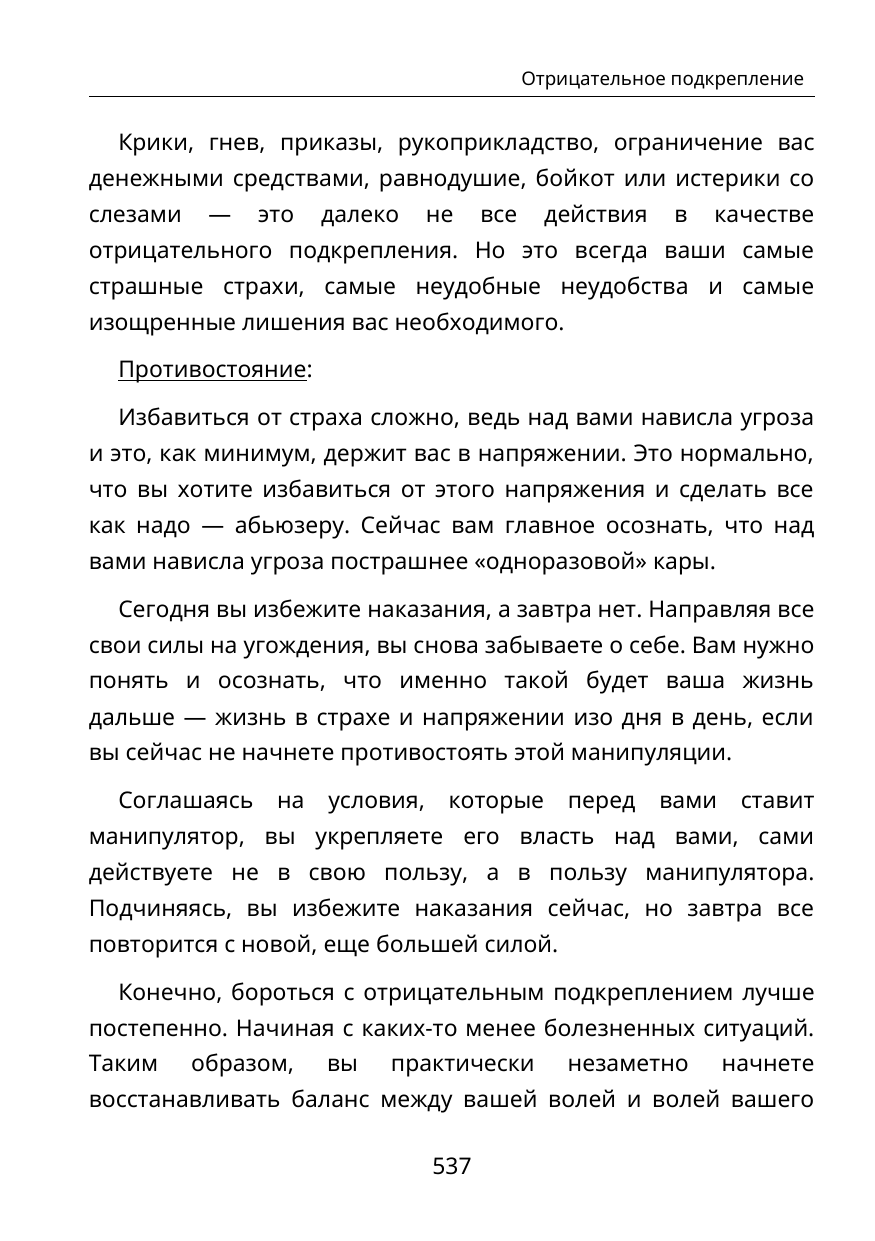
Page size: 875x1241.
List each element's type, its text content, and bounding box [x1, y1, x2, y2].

text Сегодня вы избежите наказания, а завтра нет. Направляя все свои силы на угождения, вы снова забываете о себе. Вам нужно понять и осознать, что именно такой будет ваша жизнь дальше — жизнь в страхе и напряжении изо дня в день, если вы сейчас не начнете противостоять этой манипуляции. [88, 593, 815, 768]
text Соглашаясь на условия, которые перед вами ставит манипулятор, вы укрепляете его власть над вами, сами действуете не в свою пользу, а в пользу манипулятора. Подчиняясь, вы избежите наказания сейчас, но завтра все повторится с новой, еще большей силой. [88, 784, 815, 959]
text Конечно, бороться с отрицательным подкреплением лучше постепенно. Начиная с каких-то менее болезненных ситуаций. Таким образом, вы практически незаметно начнете восстанавливать баланс между вашей волей и волей вашего [88, 976, 815, 1114]
text Противостояние: [88, 353, 815, 385]
text Крики, гнев, приказы, рукоприкладство, ограничение вас денежными средствами, равнодушие, бойкот или истерики со слезами — это далеко не все действия в качестве отрицательного подкрепления. Но это всегда ваши самые страшные страхи, самые неудобные неудобства и самые изощренные лишения вас необходимого. [88, 126, 815, 337]
text Избавиться от страха сложно, ведь над вами нависла угроза и это, как минимум, держит вас в напряжении. Это нормально, что вы хотите избавиться от этого напряжения и сделать все как надо — абьюзеру. Сейчас вам главное осознать, что над вами нависла угроза пострашнее «одноразовой» кары. [88, 401, 815, 576]
